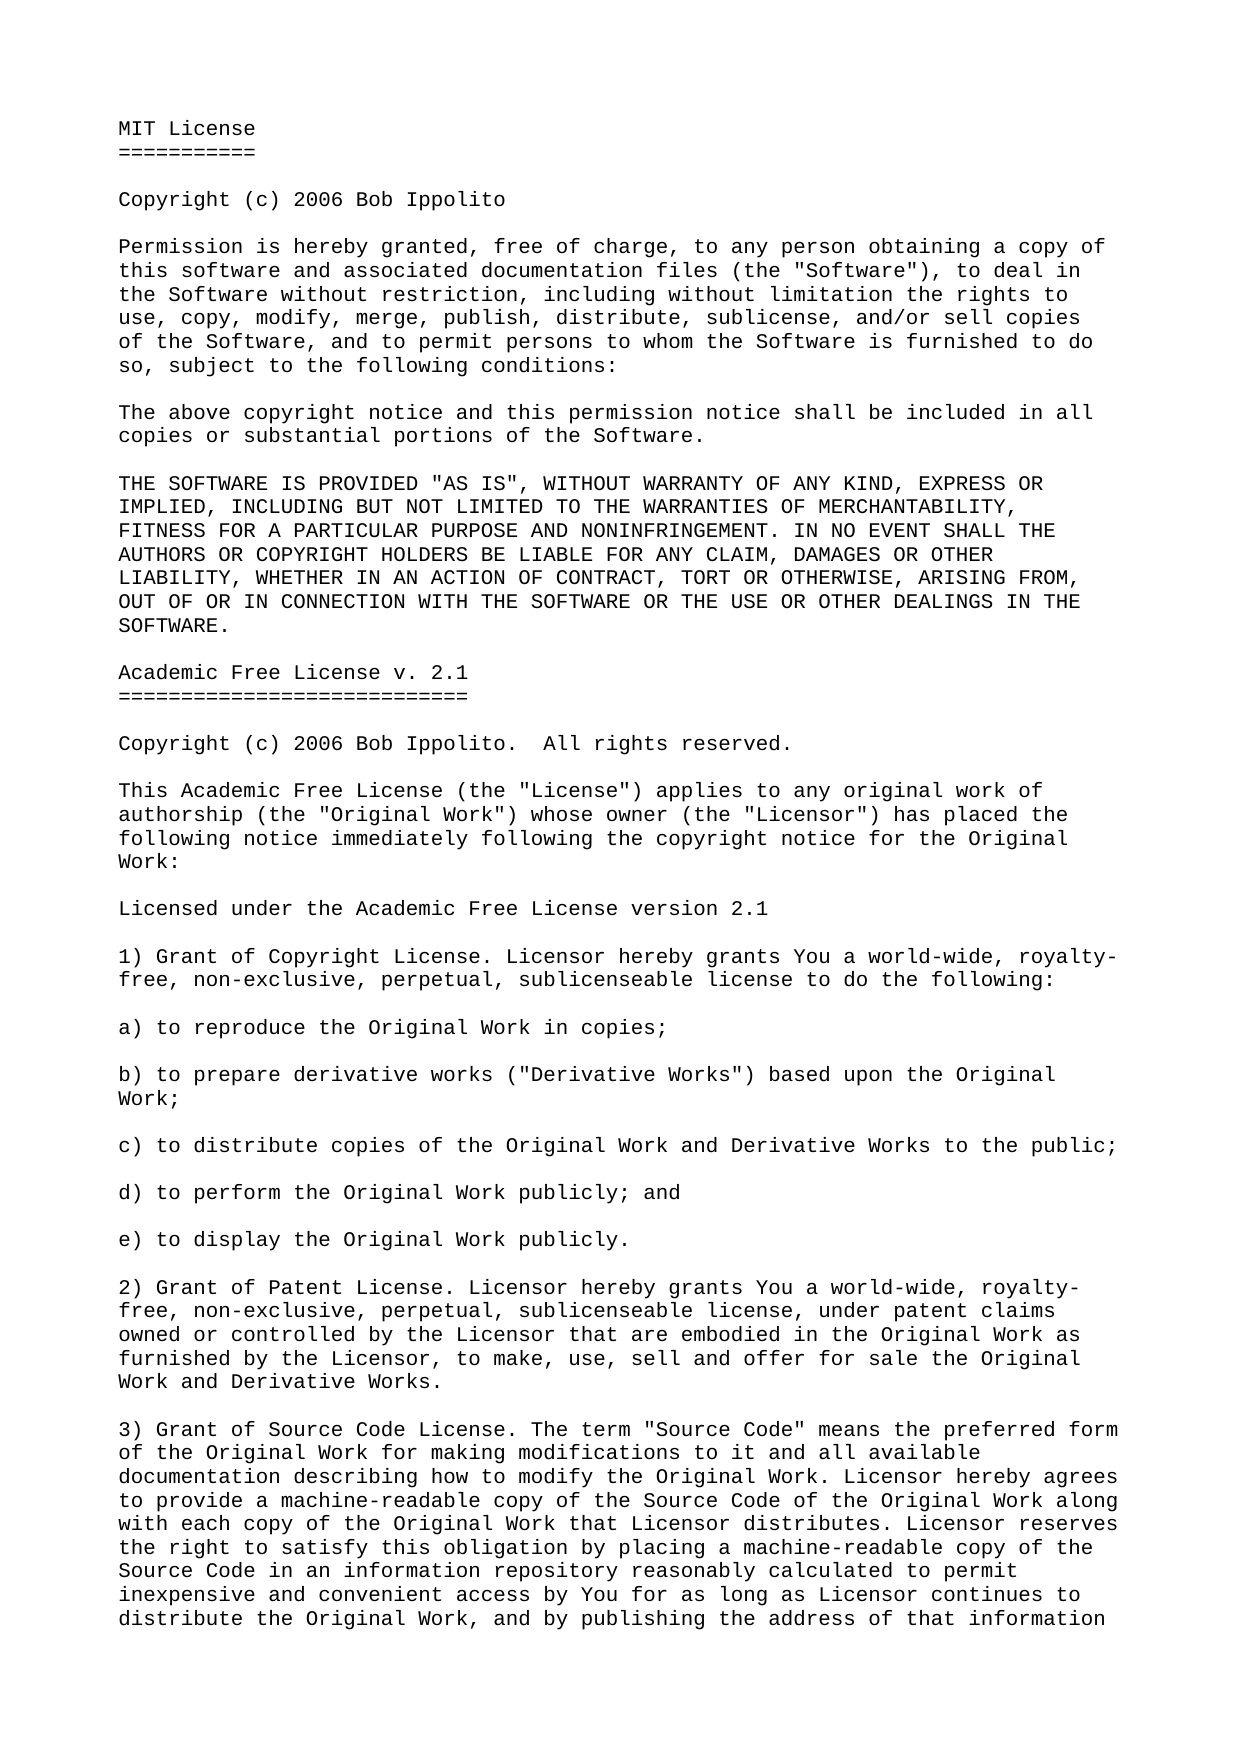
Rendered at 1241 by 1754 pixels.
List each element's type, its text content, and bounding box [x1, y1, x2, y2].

text 2) Grant of Patent License. Licensor hereby grants You a world-wide, royalty-free, non-exclusive, perpetual, sublicenseable license, under patent claims owned or controlled by the Licensor that are embodied in the Original Work as furnished by the Licensor, to make, use, sell and offer for sale the Original Work and Derivative Works. [118, 1277, 1122, 1395]
text 1) Grant of Copyright License. Licensor hereby grants You a world-wide, royalty-free, non-exclusive, perpetual, sublicenseable license to do the following: [118, 946, 1122, 993]
text Copyright (c) 2006 Bob Ippolito [118, 189, 1122, 213]
text of the Software, and to permit persons to whom the Software is furnished to do [118, 331, 1122, 354]
text c) to distribute copies of the Original Work and Derivative Works to the public; [118, 1135, 1122, 1158]
text 3) Grant of Source Code License. The term "Source Code" means the preferred form of the Original Work for making modifications to it and all available documentation describing how to modify the Original Work. Licensor hereby agrees to provide a machine-readable copy of the Source Code of the Original Work along with each copy of the Original Work that Licensor distributes. Licensor reserves the right to satisfy this obligation by placing a machine-readable copy of the Source Code in an information repository reasonably calculated to permit inexpensive and convenient access by You for as long as Licensor continues to distribute the Original Work, and by publishing the address of that information [118, 1419, 1122, 1631]
text =========== [118, 142, 1122, 165]
text Academic Free License v. 2.1 [118, 662, 1122, 686]
text copies or substantial portions of the Software. [118, 426, 1122, 449]
text use, copy, modify, merge, publish, distribute, sublicense, and/or sell copies [118, 307, 1122, 331]
text e) to display the Original Work publicly. [118, 1229, 1122, 1253]
text IMPLIED, INCLUDING BUT NOT LIMITED TO THE WARRANTIES OF MERCHANTABILITY, [118, 496, 1122, 520]
text FITNESS FOR A PARTICULAR PURPOSE AND NONINFRINGEMENT. IN NO EVENT SHALL THE [118, 520, 1122, 544]
text The above copyright notice and this permission notice shall be included in all [118, 402, 1122, 426]
text the Software without restriction, including without limitation the rights to [118, 284, 1122, 307]
text ============================ [118, 686, 1122, 709]
text a) to reproduce the Original Work in copies; [118, 1017, 1122, 1040]
text Licensed under the Academic Free License version 2.1 [118, 898, 1122, 922]
text SOFTWARE. [118, 615, 1122, 638]
text This Academic Free License (the "License") applies to any original work of authorship (the "Original Work") whose owner (the "Licensor") has placed the following notice immediately following the copyright notice for the Original Work: [118, 780, 1122, 875]
text LIABILITY, WHETHER IN AN ACTION OF CONTRACT, TORT OR OTHERWISE, ARISING FROM, [118, 567, 1122, 591]
text Copyright (c) 2006 Bob Ippolito. All rights reserved. [118, 733, 1122, 757]
text d) to perform the Original Work publicly; and [118, 1182, 1122, 1206]
text MIT License [118, 118, 1122, 142]
text this software and associated documentation files (the "Software"), to deal in [118, 260, 1122, 284]
text OUT OF OR IN CONNECTION WITH THE SOFTWARE OR THE USE OR OTHER DEALINGS IN THE [118, 591, 1122, 615]
text AUTHORS OR COPYRIGHT HOLDERS BE LIABLE FOR ANY CLAIM, DAMAGES OR OTHER [118, 544, 1122, 567]
text Permission is hereby granted, free of charge, to any person obtaining a copy of [118, 236, 1122, 260]
text so, subject to the following conditions: [118, 354, 1122, 378]
text b) to prepare derivative works ("Derivative Works") based upon the Original Work; [118, 1064, 1122, 1111]
text THE SOFTWARE IS PROVIDED "AS IS", WITHOUT WARRANTY OF ANY KIND, EXPRESS OR [118, 473, 1122, 496]
